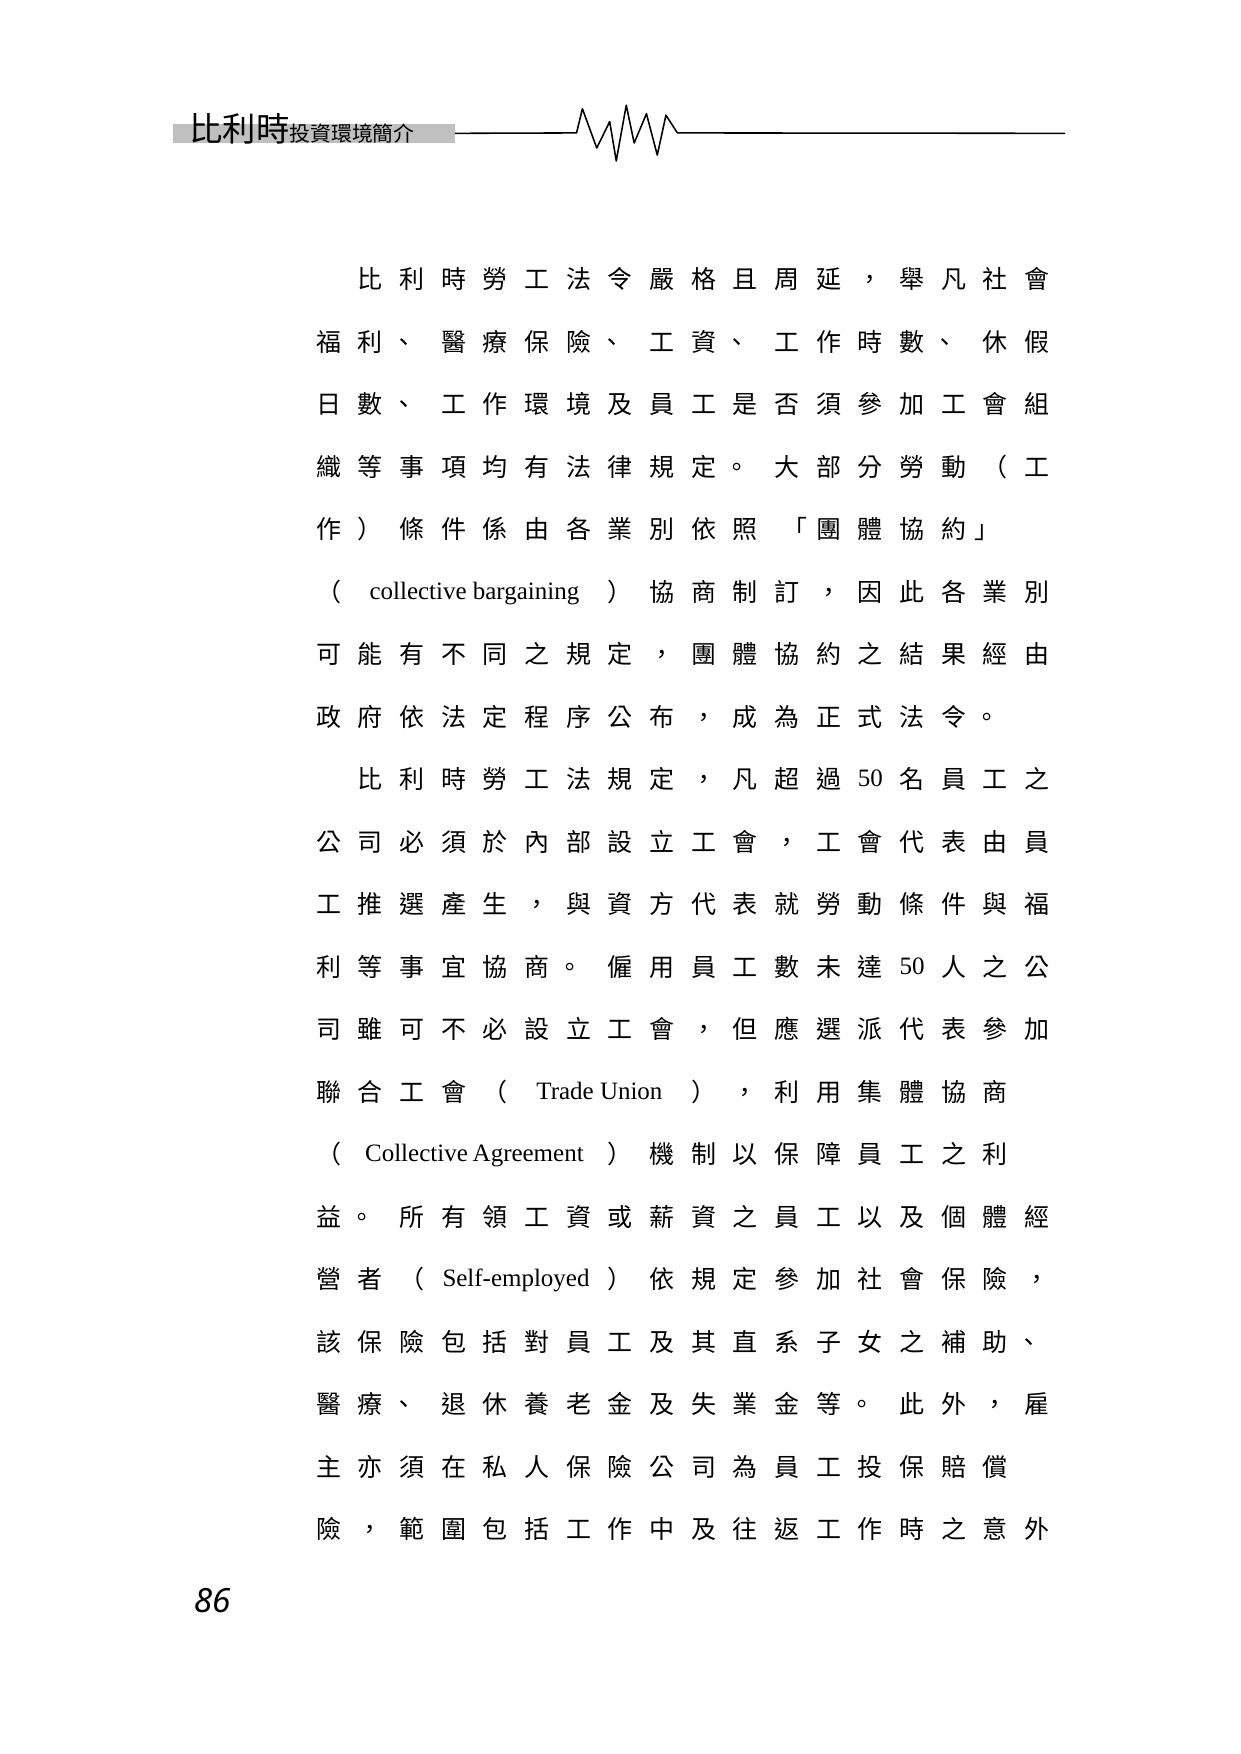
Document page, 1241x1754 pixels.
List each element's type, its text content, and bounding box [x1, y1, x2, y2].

text 比利時勞工法令嚴格且周延，舉凡社會福利、醫療保險、工資、工作時數、休假日數、工作環境及員工是否須參加工會組織等事項均有法律規定。大部分勞動（工作）條件係由各業別依照「團體協約」（collective bargaining）協商制訂，因此各業別可能有不同之規定，團體協約之結果經由政府依法定程序公布，成為正式法令。 [281, 236, 1058, 736]
text 比利時勞工法規定，凡超過50名員工之公司必須於內部設立工會，工會代表由員工推選產生，與資方代表就勞動條件與福利等事宜協商。僱用員工數未達50人之公司雖可不必設立工會，但應選派代表參加聯合工會（Trade Union），利用集體協商（Collective Agreement）機制以保障員工之利益。所有領工資或薪資之員工以及個體經營者（Self-employed）依規定參加社會保險，該保險包括對員工及其直系子女之補助、醫療、退休養老金及失業金等。此外，雇主亦須在私人保險公司為員工投保賠償險，範圍包括工作中及往返工作時之意外 [281, 736, 1058, 1549]
